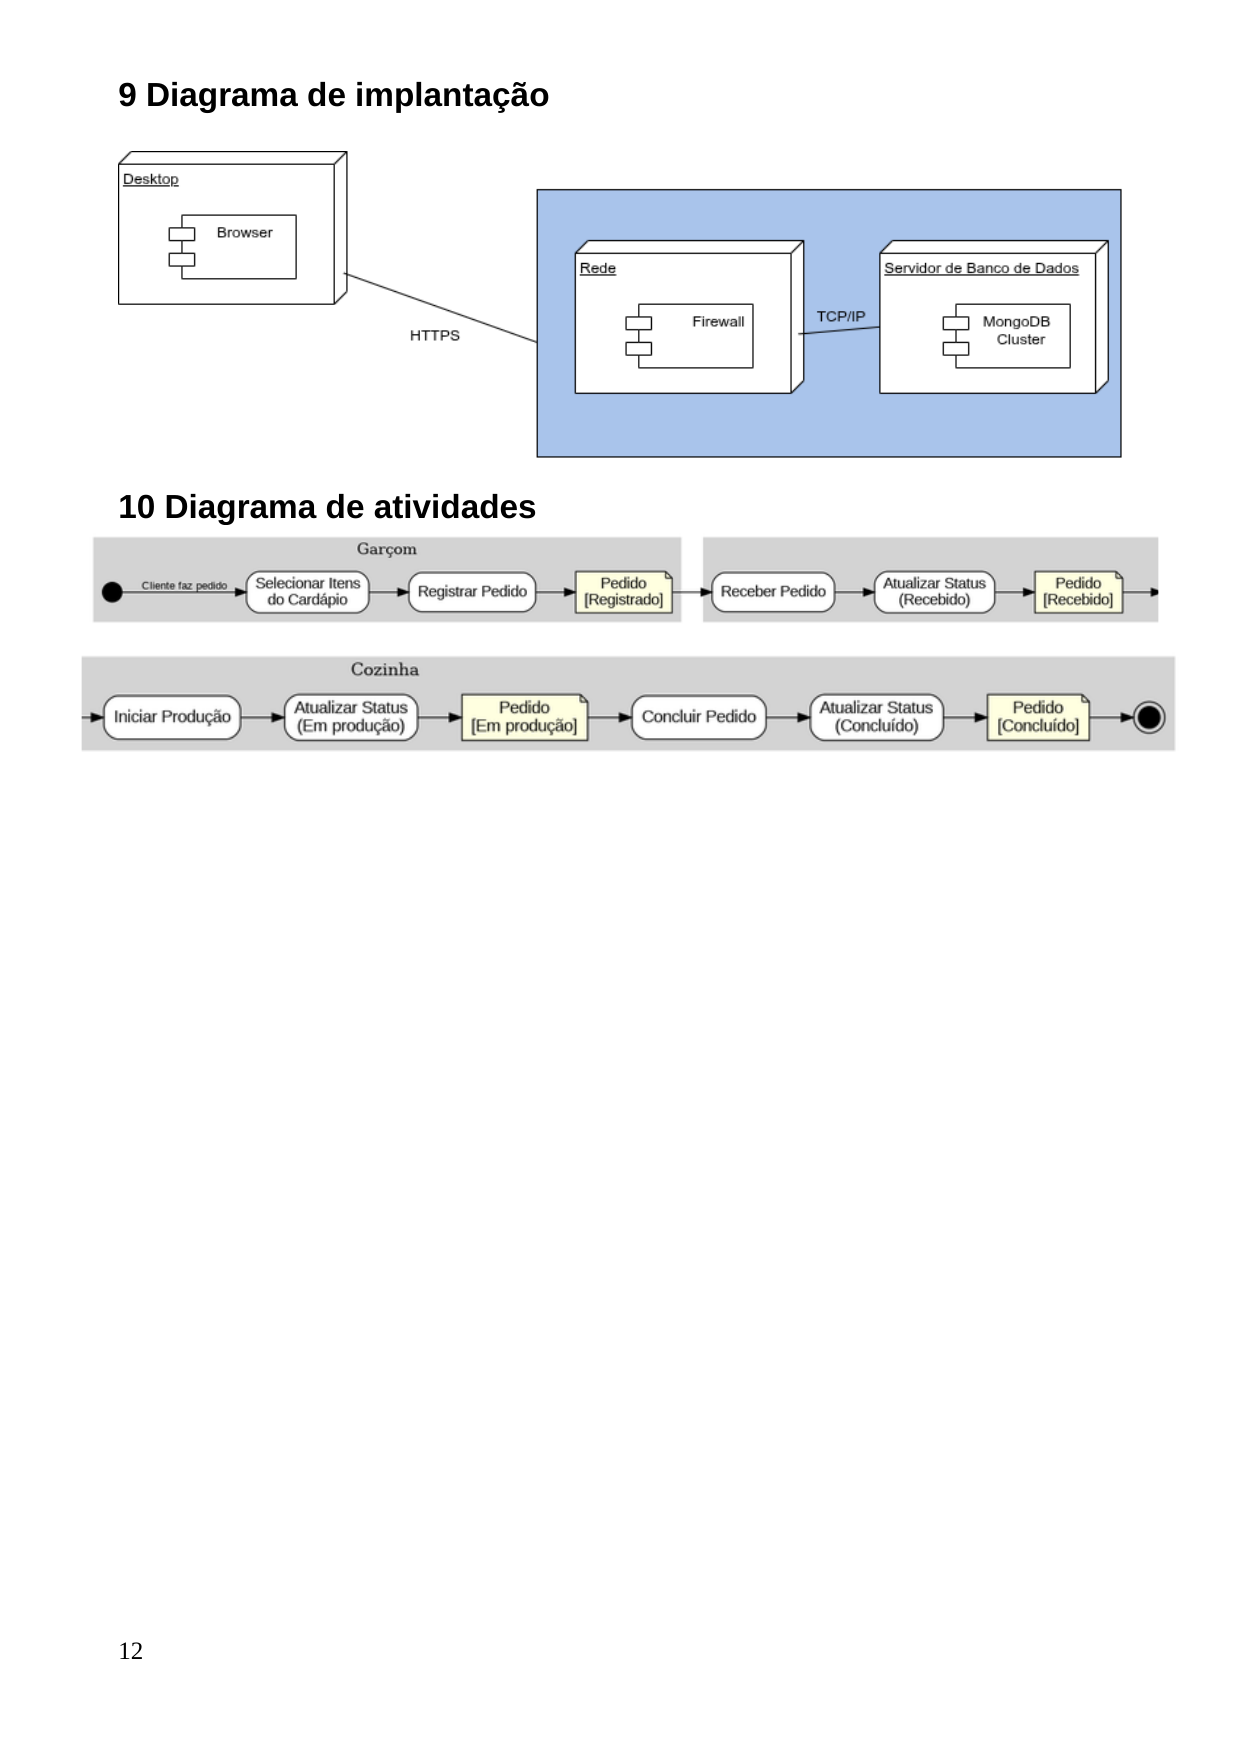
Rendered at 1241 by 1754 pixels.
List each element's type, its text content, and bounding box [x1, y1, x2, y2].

text 9 Diagrama de implantação [118, 75, 1122, 113]
text 10 Diagrama de atividades [118, 487, 1122, 525]
